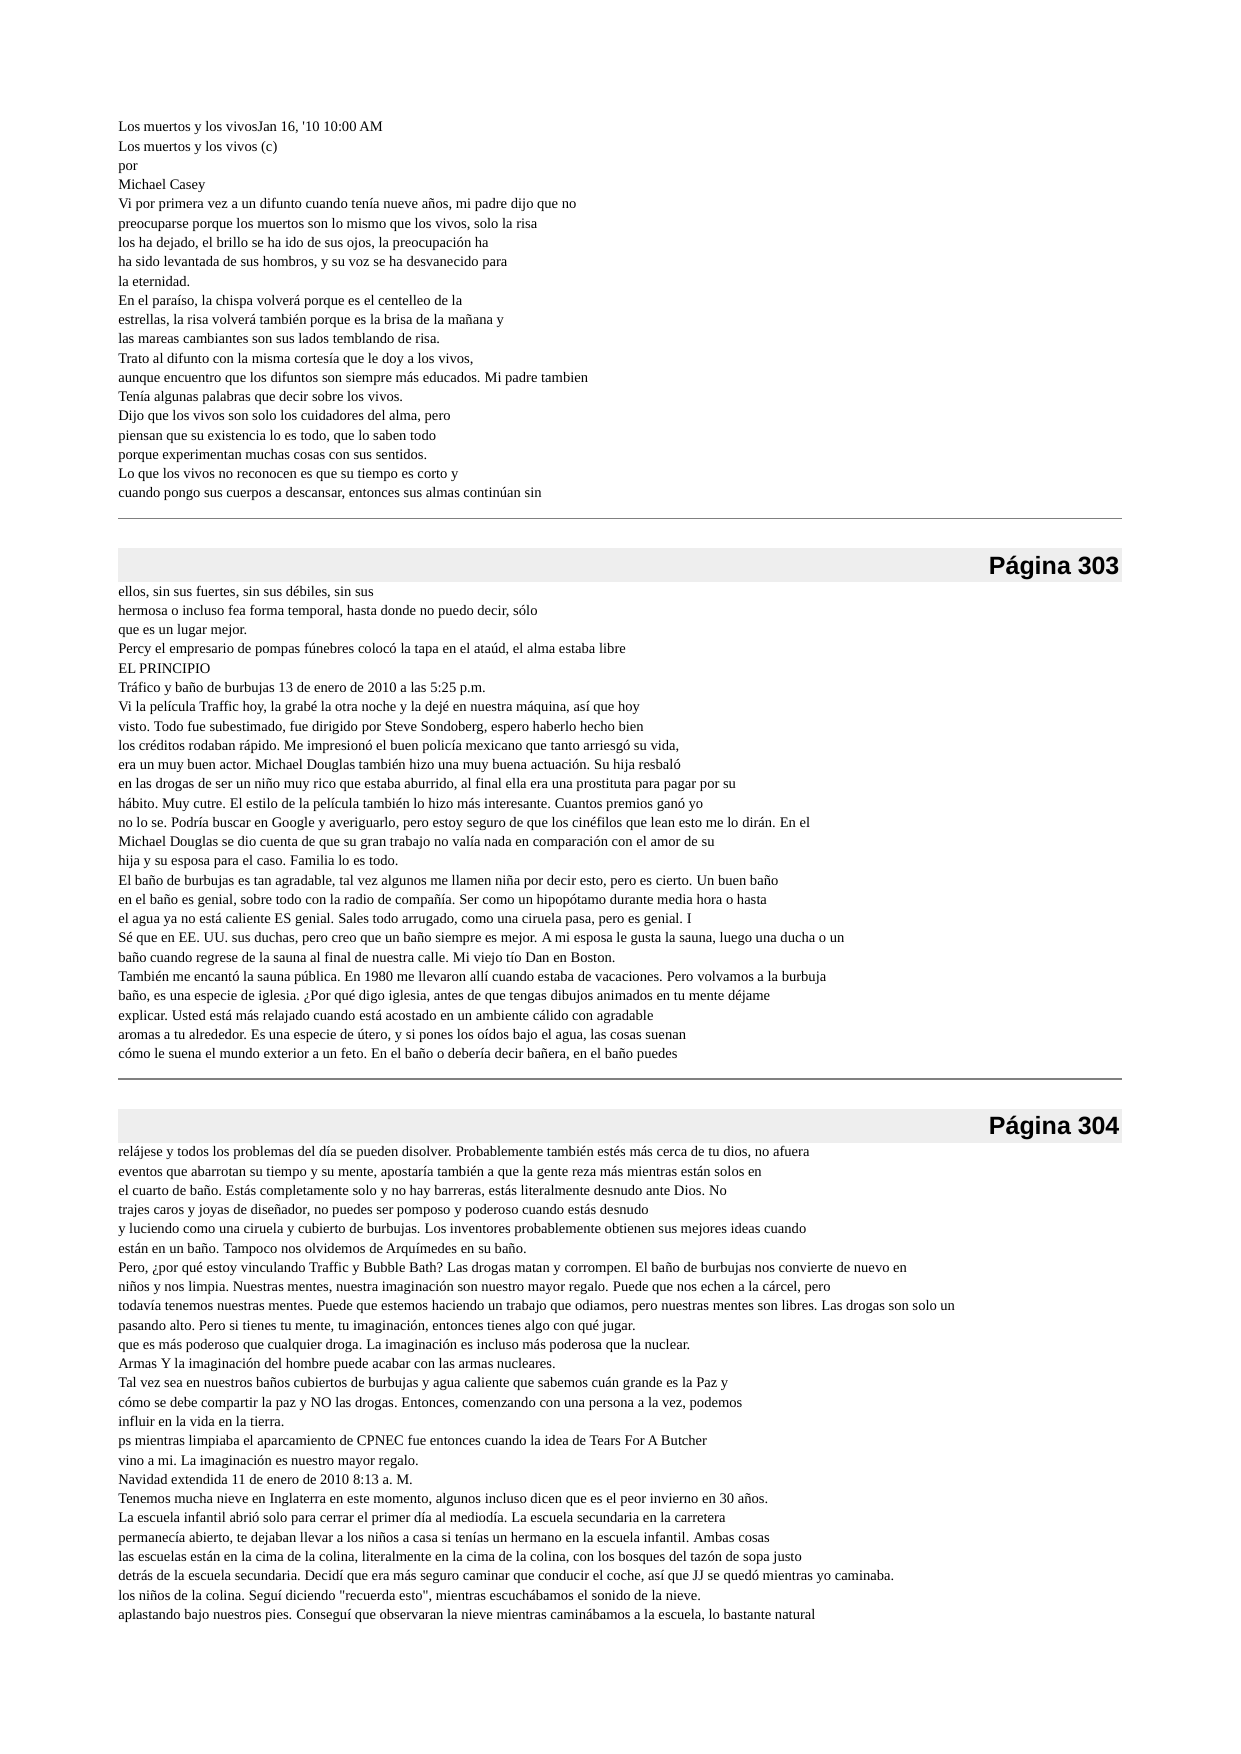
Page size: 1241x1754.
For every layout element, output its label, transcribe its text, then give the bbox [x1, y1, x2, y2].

text hábito. Muy cutre. El estilo de la película también lo hizo más interesante. Cuantos premios ganó yo [118, 794, 1122, 811]
text porque experimentan muchas cosas con sus sentidos. [118, 446, 1122, 462]
text cómo le suena el mundo exterior a un feto. En el baño o debería decir bañera, en el baño puedes [118, 1045, 1122, 1062]
text Armas Y la imaginación del hombre puede acabar con las armas nucleares. [118, 1355, 1122, 1372]
text la eternidad. [118, 272, 1122, 289]
text Tenemos mucha nieve en Inglaterra en este momento, algunos incluso dicen que es el peor invierno en 30 años. [118, 1490, 1122, 1507]
text aunque encuentro que los difuntos son siempre más educados. Mi padre tambien [118, 369, 1122, 385]
text todavía tenemos nuestras mentes. Puede que estemos haciendo un trabajo que odiamos, pero nuestras mentes son libres. Las drogas son solo un [118, 1297, 1122, 1314]
text pasando alto. Pero si tienes tu mente, tu imaginación, entonces tienes algo con qué jugar. [118, 1316, 1122, 1333]
text EL PRINCIPIO [118, 659, 1122, 676]
text eventos que abarrotan su tiempo y su mente, apostaría también a que la gente reza más mientras están solos en [118, 1162, 1122, 1179]
text trajes caros y joyas de diseñador, no puedes ser pomposo y poderoso cuando estás desnudo [118, 1201, 1122, 1218]
text ps mientras limpiaba el aparcamiento de CPNEC fue entonces cuando la idea de Tears For A Butcher [118, 1432, 1122, 1449]
text Vi la película Traffic hoy, la grabé la otra noche y la dejé en nuestra máquina, así que hoy [118, 698, 1122, 715]
table_header Página 303 [118, 548, 1122, 582]
text los créditos rodaban rápido. Me impresionó el buen policía mexicano que tanto arriesgó su vida, [118, 737, 1122, 753]
text piensan que su existencia lo es todo, que lo saben todo [118, 426, 1122, 443]
text cuando pongo sus cuerpos a descansar, entonces sus almas continúan sin [118, 484, 1122, 501]
text preocuparse porque los muertos son lo mismo que los vivos, solo la risa [118, 214, 1122, 231]
text niños y nos limpia. Nuestras mentes, nuestra imaginación son nuestro mayor regalo. Puede que nos echen a la cárcel, pero [118, 1278, 1122, 1295]
text La escuela infantil abrió solo para cerrar el primer día al mediodía. La escuela secundaria en la carretera [118, 1509, 1122, 1526]
text explicar. Usted está más relajado cuando está acostado en un ambiente cálido con agradable [118, 1006, 1122, 1023]
text los niños de la colina. Seguí diciendo "recuerda esto", mientras escuchábamos el sonido de la nieve. [118, 1586, 1122, 1603]
text Michael Douglas se dio cuenta de que su gran trabajo no valía nada en comparación con el amor de su [118, 833, 1122, 850]
text Pero, ¿por qué estoy vinculando Traffic y Bubble Bath? Las drogas matan y corrompen. El baño de burbujas nos convierte de nuevo en [118, 1259, 1122, 1275]
text relájese y todos los problemas del día se pueden disolver. Probablemente también estés más cerca de tu dios, no afuera [118, 1143, 1122, 1160]
text hermosa o incluso fea forma temporal, hasta donde no puedo decir, sólo [118, 602, 1122, 618]
text y luciendo como una ciruela y cubierto de burbujas. Los inventores probablemente obtienen sus mejores ideas cuando [118, 1220, 1122, 1237]
text que es un lugar mejor. [118, 621, 1122, 638]
text el cuarto de baño. Estás completamente solo y no hay barreras, estás literalmente desnudo ante Dios. No [118, 1182, 1122, 1198]
text el agua ya no está caliente ES genial. Sales todo arrugado, como una ciruela pasa, pero es genial. I [118, 910, 1122, 927]
text en el baño es genial, sobre todo con la radio de compañía. Ser como un hipopótamo durante media hora o hasta [118, 891, 1122, 907]
text Percy el empresario de pompas fúnebres colocó la tapa en el ataúd, el alma estaba libre [118, 640, 1122, 657]
text Vi por primera vez a un difunto cuando tenía nueve años, mi padre dijo que no [118, 195, 1122, 212]
table_header Página 304 [118, 1109, 1122, 1143]
text Los muertos y los vivos (c) [118, 137, 1122, 154]
text que es más poderoso que cualquier droga. La imaginación es incluso más poderosa que la nuclear. [118, 1336, 1122, 1352]
text permanecía abierto, te dejaban llevar a los niños a casa si tenías un hermano en la escuela infantil. Ambas cosas [118, 1528, 1122, 1545]
text Tal vez sea en nuestros baños cubiertos de burbujas y agua caliente que sabemos cuán grande es la Paz y [118, 1374, 1122, 1391]
text Sé que en EE. UU. sus duchas, pero creo que un baño siempre es mejor. A mi esposa le gusta la sauna, luego una ducha o un [118, 929, 1122, 946]
text las mareas cambiantes son sus lados temblando de risa. [118, 330, 1122, 347]
text las escuelas están en la cima de la colina, literalmente en la cima de la colina, con los bosques del tazón de sopa justo [118, 1548, 1122, 1564]
text no lo se. Podría buscar en Google y averiguarlo, pero estoy seguro de que los cinéfilos que lean esto me lo dirán. En el [118, 814, 1122, 830]
text están en un baño. Tampoco nos olvidemos de Arquímedes en su baño. [118, 1239, 1122, 1256]
text baño, es una especie de iglesia. ¿Por qué digo iglesia, antes de que tengas dibujos animados en tu mente déjame [118, 987, 1122, 1004]
text Trato al difunto con la misma cortesía que le doy a los vivos, [118, 349, 1122, 366]
text por [118, 157, 1122, 173]
text ellos, sin sus fuertes, sin sus débiles, sin sus [118, 582, 1122, 599]
text baño cuando regrese de la sauna al final de nuestra calle. Mi viejo tío Dan en Boston. [118, 948, 1122, 965]
text era un muy buen actor. Michael Douglas también hizo una muy buena actuación. Su hija resbaló [118, 756, 1122, 773]
text aromas a tu alrededor. Es una especie de útero, y si pones los oídos bajo el agua, las cosas suenan [118, 1026, 1122, 1042]
text En el paraíso, la chispa volverá porque es el centelleo de la [118, 292, 1122, 308]
text los ha dejado, el brillo se ha ido de sus ojos, la preocupación ha [118, 234, 1122, 251]
text influir en la vida en la tierra. [118, 1413, 1122, 1429]
text visto. Todo fue subestimado, fue dirigido por Steve Sondoberg, espero haberlo hecho bien [118, 717, 1122, 734]
text detrás de la escuela secundaria. Decidí que era más seguro caminar que conducir el coche, así que JJ se quedó mientras yo caminaba. [118, 1567, 1122, 1584]
text Dijo que los vivos son solo los cuidadores del alma, pero [118, 407, 1122, 424]
text Lo que los vivos no reconocen es que su tiempo es corto y [118, 465, 1122, 482]
text Navidad extendida 11 de enero de 2010 8:13 a. M. [118, 1471, 1122, 1487]
text cómo se debe compartir la paz y NO las drogas. Entonces, comenzando con una persona a la vez, podemos [118, 1393, 1122, 1410]
text aplastando bajo nuestros pies. Conseguí que observaran la nieve mientras caminábamos a la escuela, lo bastante natural [118, 1606, 1122, 1622]
text También me encantó la sauna pública. En 1980 me llevaron allí cuando estaba de vacaciones. Pero volvamos a la burbuja [118, 968, 1122, 984]
text El baño de burbujas es tan agradable, tal vez algunos me llamen niña por decir esto, pero es cierto. Un buen baño [118, 871, 1122, 888]
text Michael Casey [118, 176, 1122, 193]
text ha sido levantada de sus hombros, y su voz se ha desvanecido para [118, 253, 1122, 270]
text vino a mi. La imaginación es nuestro mayor regalo. [118, 1451, 1122, 1468]
text Tenía algunas palabras que decir sobre los vivos. [118, 388, 1122, 405]
text hija y su esposa para el caso. Familia lo es todo. [118, 852, 1122, 869]
text en las drogas de ser un niño muy rico que estaba aburrido, al final ella era una prostituta para pagar por su [118, 775, 1122, 792]
text Tráfico y baño de burbujas 13 de enero de 2010 a las 5:25 p.m. [118, 679, 1122, 696]
text Los muertos y los vivosJan 16, '10 10:00 AM [118, 118, 1122, 135]
text estrellas, la risa volverá también porque es la brisa de la mañana y [118, 311, 1122, 328]
